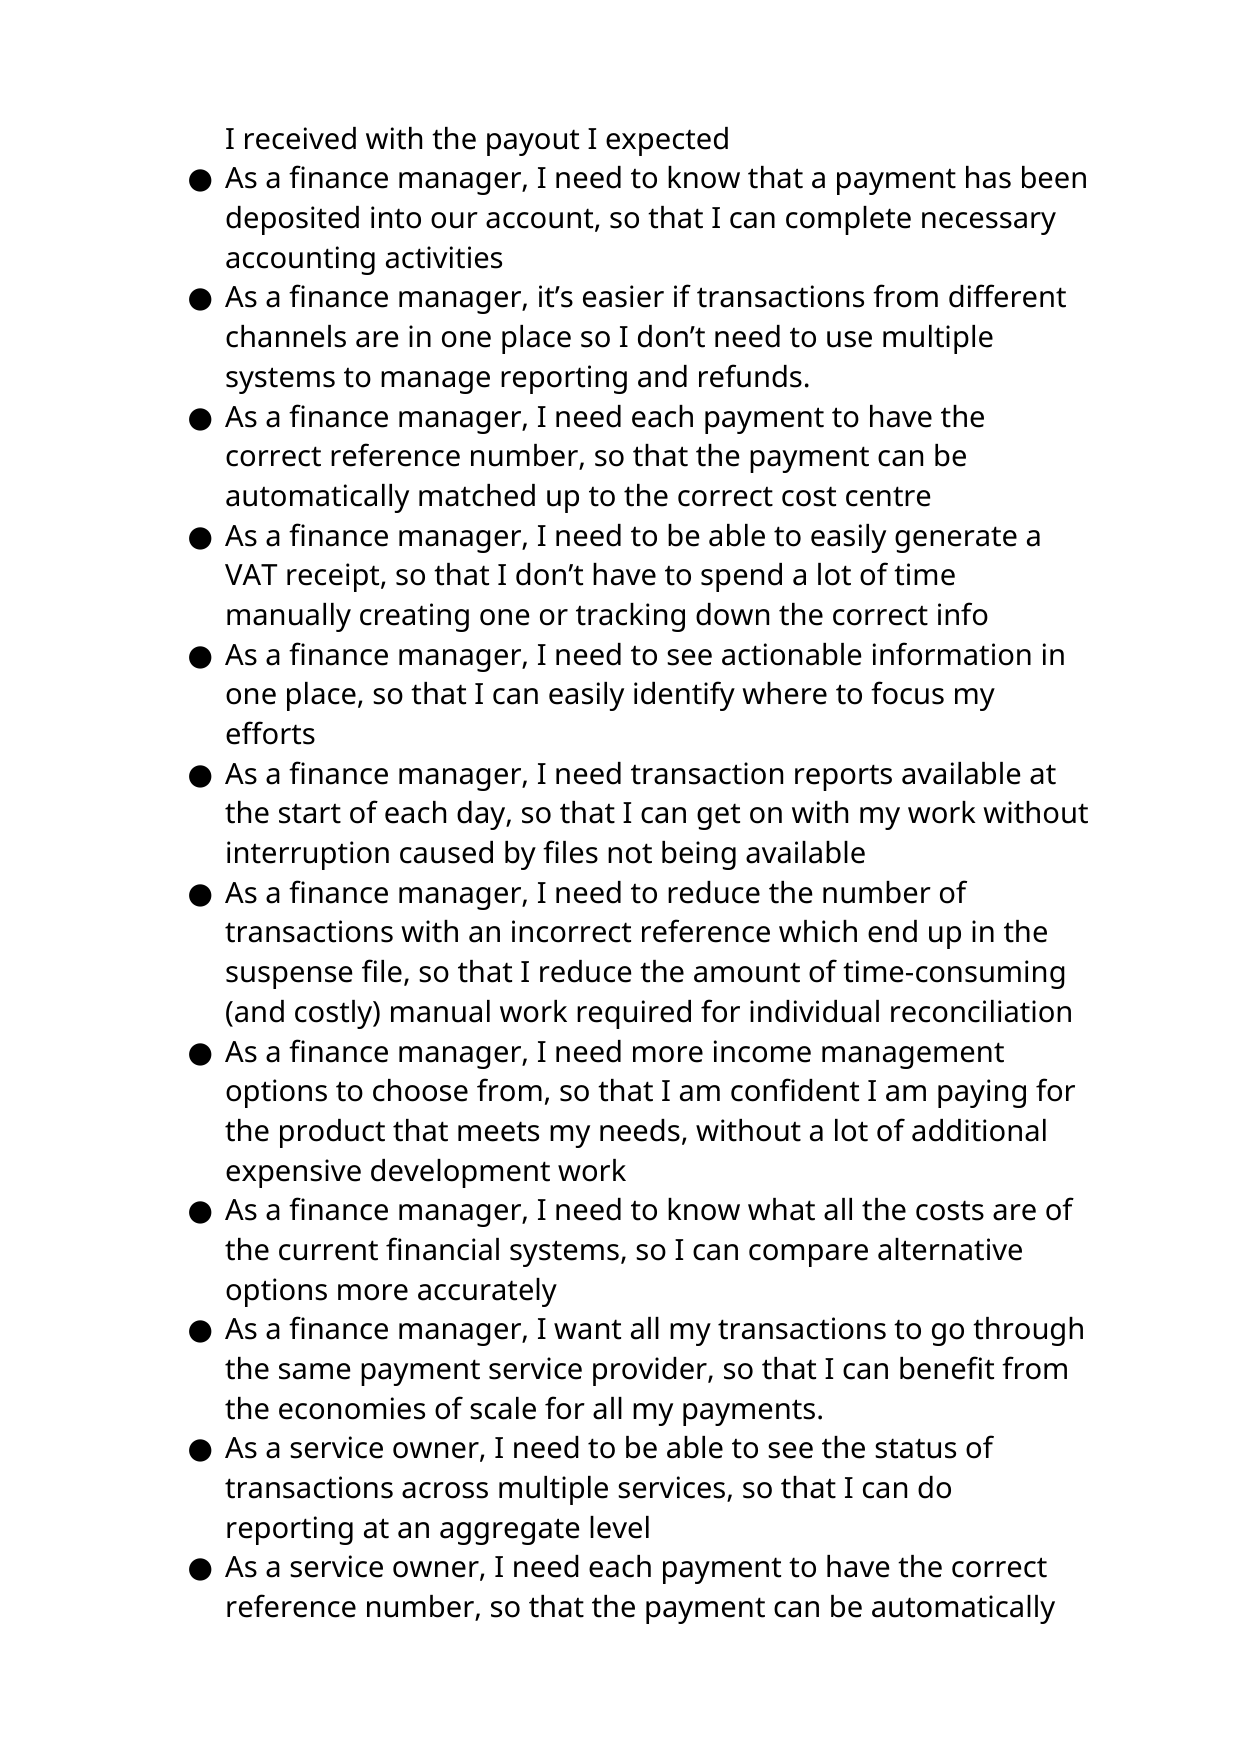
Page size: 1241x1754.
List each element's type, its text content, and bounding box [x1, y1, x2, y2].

list I received with the payout I expected [187, 118, 1090, 158]
list As a finance manager, I need to know that a payment has been deposited into our account, so that I can complete necessary accounting activities [187, 158, 1090, 277]
list As a finance manager, it’s easier if transactions from different channels are in one place so I don’t need to use multiple systems to manage reporting and refunds. [187, 277, 1090, 396]
list As a service owner, I need each payment to have the correct reference number, so that the payment can be automatically [187, 1547, 1090, 1626]
list As a finance manager, I need transaction reports available at the start of each day, so that I can get on with my work without interruption caused by files not being available [187, 753, 1090, 872]
list As a finance manager, I need to be able to easily generate a VAT receipt, so that I don’t have to spend a lot of time manually creating one or tracking down the correct info [187, 515, 1090, 634]
list As a finance manager, I need each payment to have the correct reference number, so that the payment can be automatically matched up to the correct cost centre [187, 396, 1090, 515]
list As a finance manager, I need to know what all the costs are of the current financial systems, so I can compare alternative options more accurately [187, 1189, 1090, 1309]
list As a finance manager, I need to see actionable information in one place, so that I can easily identify where to focus my efforts [187, 634, 1090, 753]
list As a finance manager, I need to reduce the number of transactions with an incorrect reference which end up in the suspense file, so that I reduce the amount of time-consuming (and costly) manual work required for individual reconciliation [187, 872, 1090, 1031]
list As a service owner, I need to be able to see the status of transactions across multiple services, so that I can do reporting at an aggregate level [187, 1428, 1090, 1547]
list As a finance manager, I want all my transactions to go through the same payment service provider, so that I can benefit from the economies of scale for all my payments. [187, 1309, 1090, 1428]
list As a finance manager, I need more income management options to choose from, so that I am confident I am paying for the product that meets my needs, without a lot of additional expensive development work [187, 1031, 1090, 1189]
